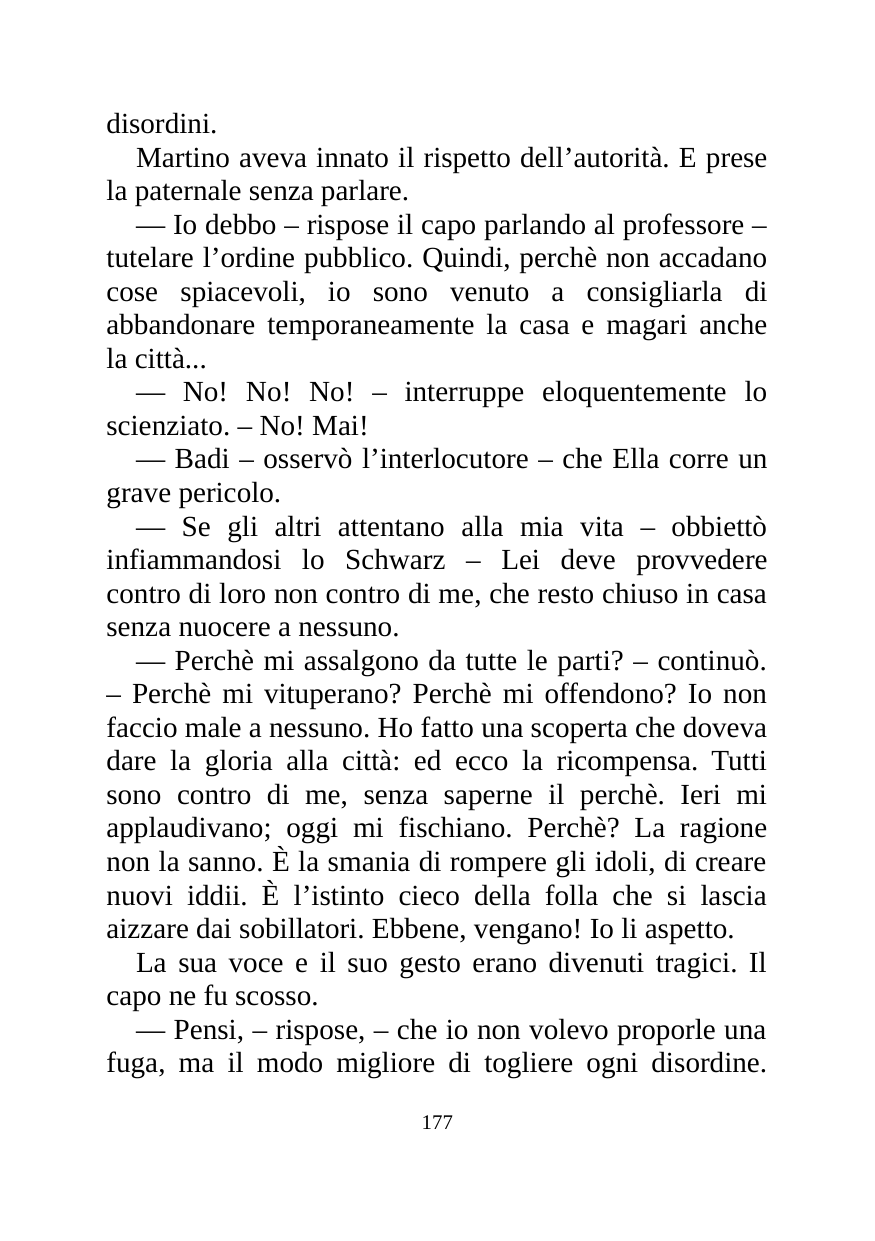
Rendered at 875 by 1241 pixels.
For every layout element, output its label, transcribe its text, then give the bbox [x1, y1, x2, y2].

text — No! No! No! – interruppe eloquentemente lo scienziato. – No! Mai! [106, 374, 768, 442]
text — Io debbo – rispose il capo parlando al professore – tutelare l’ordine pubblico. Quindi, perchè non accadano cose spiacevoli, io sono venuto a consigliarla di abbandonare temporaneamente la casa e magari anche la città... [106, 207, 768, 374]
text — Badi – osservò l’interlocutore – che Ella corre un grave pericolo. [106, 442, 768, 509]
text Martino aveva innato il rispetto dell’autorità. E prese la paternale senza parlare. [106, 140, 768, 207]
text — Se gli altri attentano alla mia vita – obbiettò infiammandosi lo Schwarz – Lei deve provvedere contro di loro non contro di me, che resto chiuso in casa senza nuocere a nessuno. [106, 509, 768, 643]
text — Perchè mi assalgono da tutte le parti? – continuò. – Perchè mi vituperano? Perchè mi offendono? Io non faccio male a nessuno. Ho fatto una scoperta che doveva dare la gloria alla città: ed ecco la ricompensa. Tutti sono contro di me, senza saperne il perchè. Ieri mi applaudivano; oggi mi fischiano. Perchè? La ragione non la sanno. È la smania di rompere gli idoli, di creare nuovi iddii. È l’istinto cieco della folla che si lascia aizzare dai sobillatori. Ebbene, vengano! Io li aspetto. [106, 643, 768, 945]
text — Pensi, – rispose, – che io non volevo proporle una fuga, ma il modo migliore di togliere ogni disordine. [106, 1012, 768, 1079]
text disordini. [106, 106, 768, 140]
text La sua voce e il suo gesto erano divenuti tragici. Il capo ne fu scosso. [106, 945, 768, 1012]
